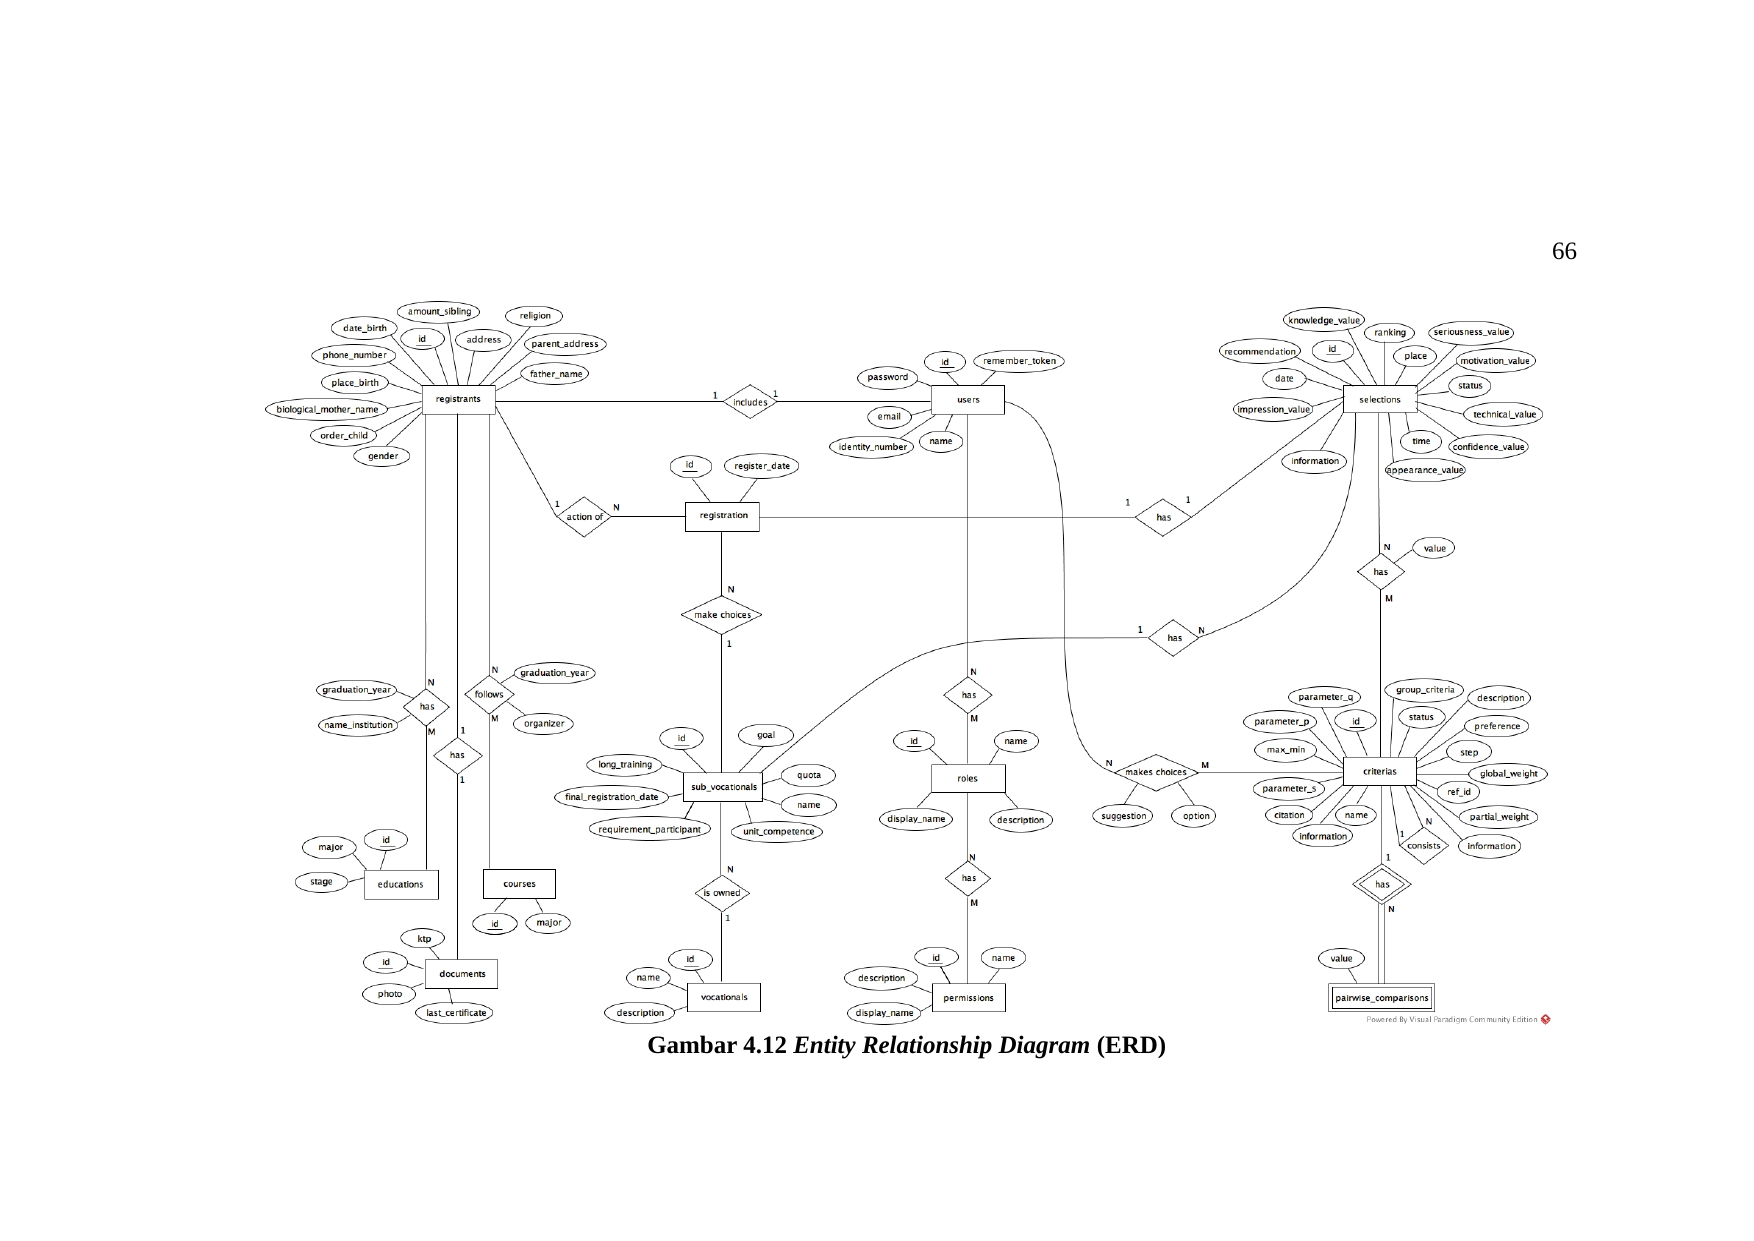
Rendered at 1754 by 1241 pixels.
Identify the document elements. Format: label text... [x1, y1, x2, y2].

text Gambar 4.12 Entity Relationship Diagram (ERD) [236, 1031, 1577, 1059]
picture [259, 295, 1554, 1031]
